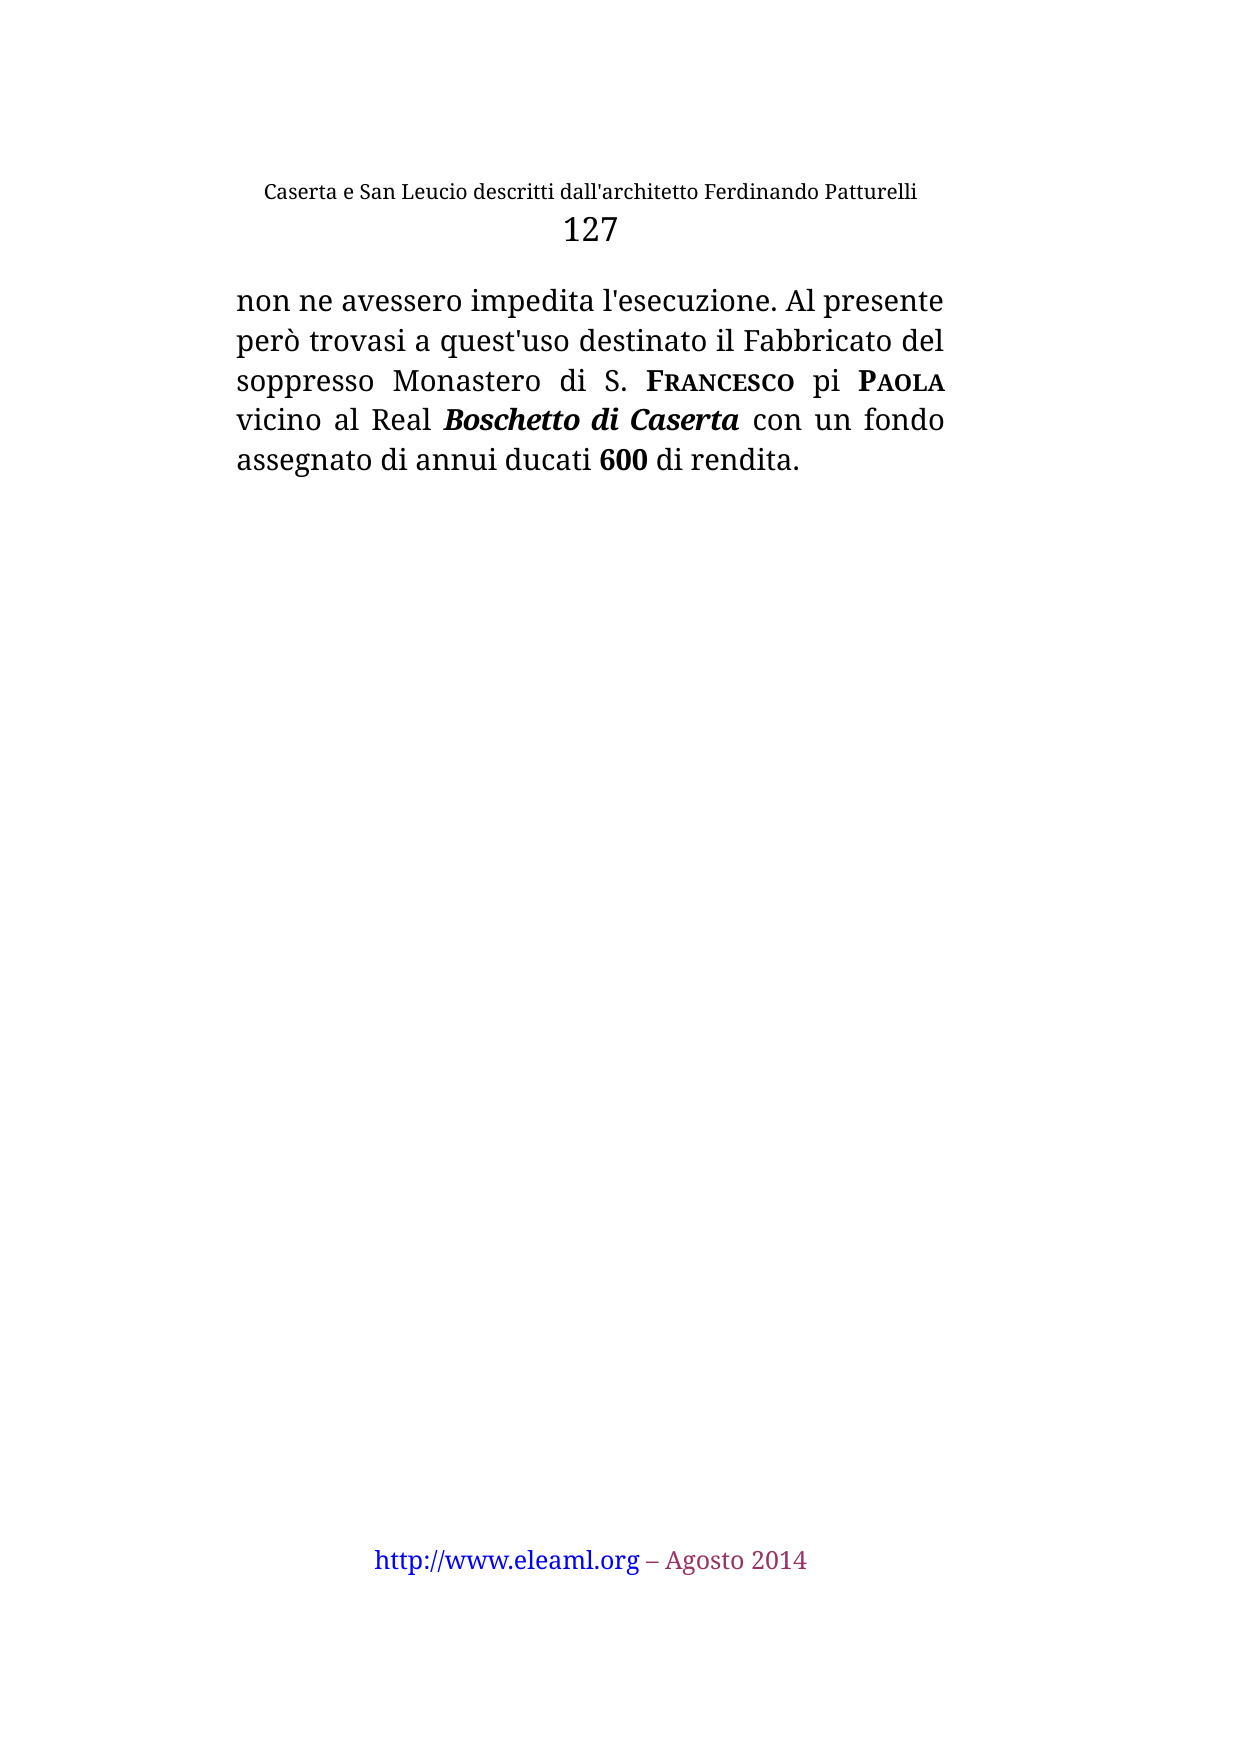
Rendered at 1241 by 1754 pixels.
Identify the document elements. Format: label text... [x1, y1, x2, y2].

text non ne avessero impedita l'esecuzione. Al presente però trovasi a quest'uso destinato il Fabbricato del soppresso Monastero di S. Francesco pi Paola vicino al Real Boschetto di Caserta con un fondo assegnato di annui ducati 600 di rendita. [236, 281, 945, 479]
